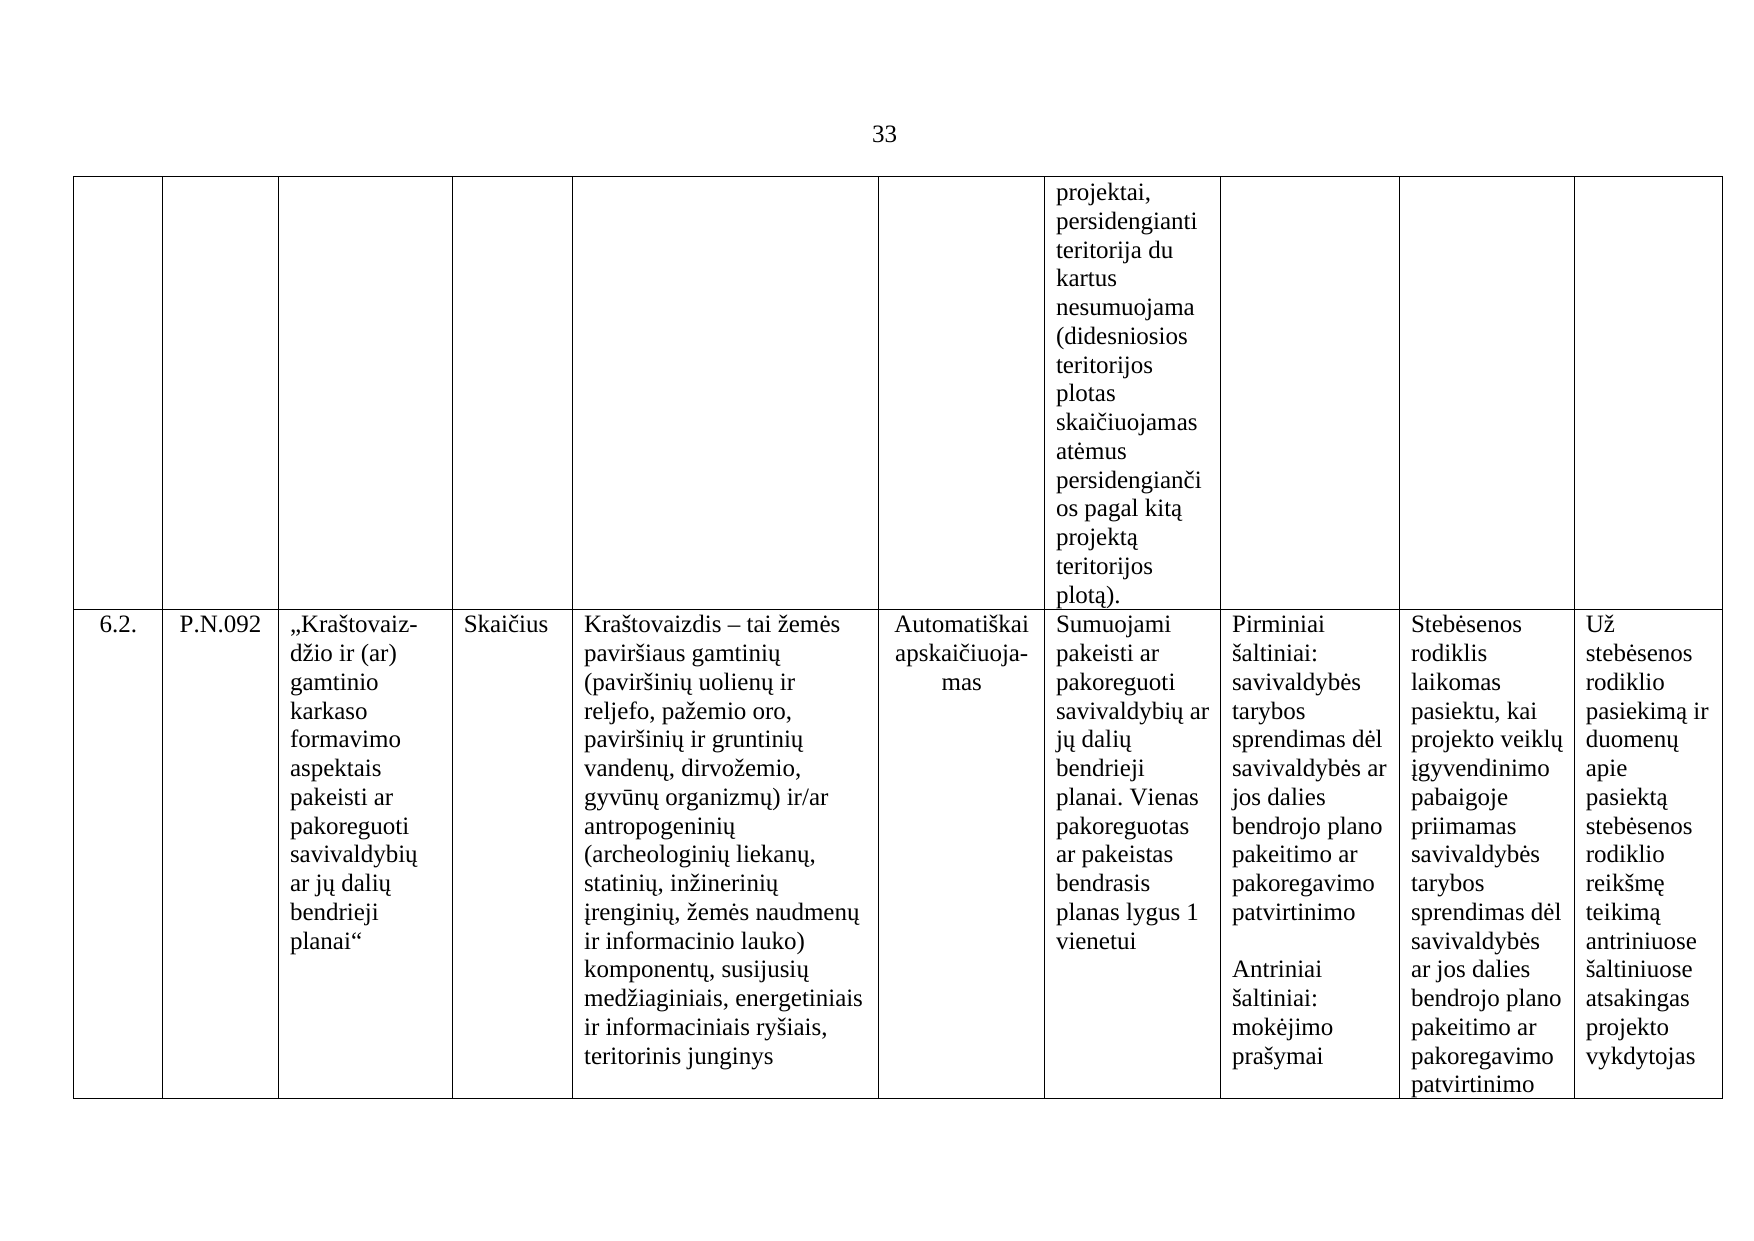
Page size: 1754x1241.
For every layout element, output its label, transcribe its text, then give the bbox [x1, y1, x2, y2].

table_cell P.N.092 [163, 610, 278, 1098]
table_cell „Kraštovaiz-džio ir (ar) gamtinio karkaso formavimo aspektais pakeisti ar pakoreguoti savivaldybių ar jų dalių bendrieji planai“ [279, 610, 452, 1098]
table_cell [1575, 177, 1722, 608]
table_cell Skaičius [453, 610, 572, 1098]
table_cell [1723, 609, 1728, 1098]
table_cell Kraštovaizdis – tai žemės paviršiaus gamtinių (paviršinių uolienų ir reljefo, pažemio oro, paviršinių ir gruntinių vandenų, dirvožemio, gyvūnų organizmų) ir/ar antropogeninių (archeologinių liekanų, statinių, inžinerinių įrenginių, žemės naudmenų ir informacinio lauko) komponentų, susijusių medžiaginiais, energetiniais ir informaciniais ryšiais, teritorinis junginys [573, 610, 878, 1098]
table_cell [453, 177, 572, 608]
table_cell [1400, 177, 1574, 608]
table_cell [163, 177, 278, 608]
table_cell Automatiškai apskaičiuoja-mas [879, 610, 1044, 1098]
table_cell [879, 177, 1044, 608]
table_cell [573, 177, 878, 608]
table_cell Sumuojami pakeisti ar pakoreguoti savivaldybių ar jų dalių bendrieji planai. Vienas pakoreguotas ar pakeistas bendrasis planas lygus 1 vienetui [1045, 610, 1220, 1098]
table_cell Už stebėsenos rodiklio pasiekimą ir duomenų apie pasiektą stebėsenos rodiklio reikšmę teikimą antriniuose šaltiniuose atsakingas projekto vykdytojas [1575, 610, 1722, 1098]
table_cell [74, 177, 162, 608]
table_cell projektai, persidengianti teritorija du kartus nesumuojama (didesniosios teritorijos plotas skaičiuojamas atėmus persidengiančios pagal kitą projektą teritorijos plotą). [1045, 177, 1220, 608]
table_cell [1723, 176, 1728, 608]
table_cell Pirminiai šaltiniai: savivaldybės tarybos sprendimas dėl savivaldybės ar jos dalies bendrojo plano pakeitimo ar pakoregavimo patvirtinimo Antriniai šaltiniai: mokėjimo prašymai [1221, 610, 1399, 1098]
table_cell [279, 177, 452, 608]
table_cell [1221, 177, 1399, 608]
table_cell Stebėsenos rodiklis laikomas pasiektu, kai projekto veiklų įgyvendinimo pabaigoje priimamas savivaldybės tarybos sprendimas dėl savivaldybės ar jos dalies bendrojo plano pakeitimo ar pakoregavimo patvirtinimo [1400, 610, 1574, 1098]
table_cell 6.2. [74, 610, 162, 1098]
